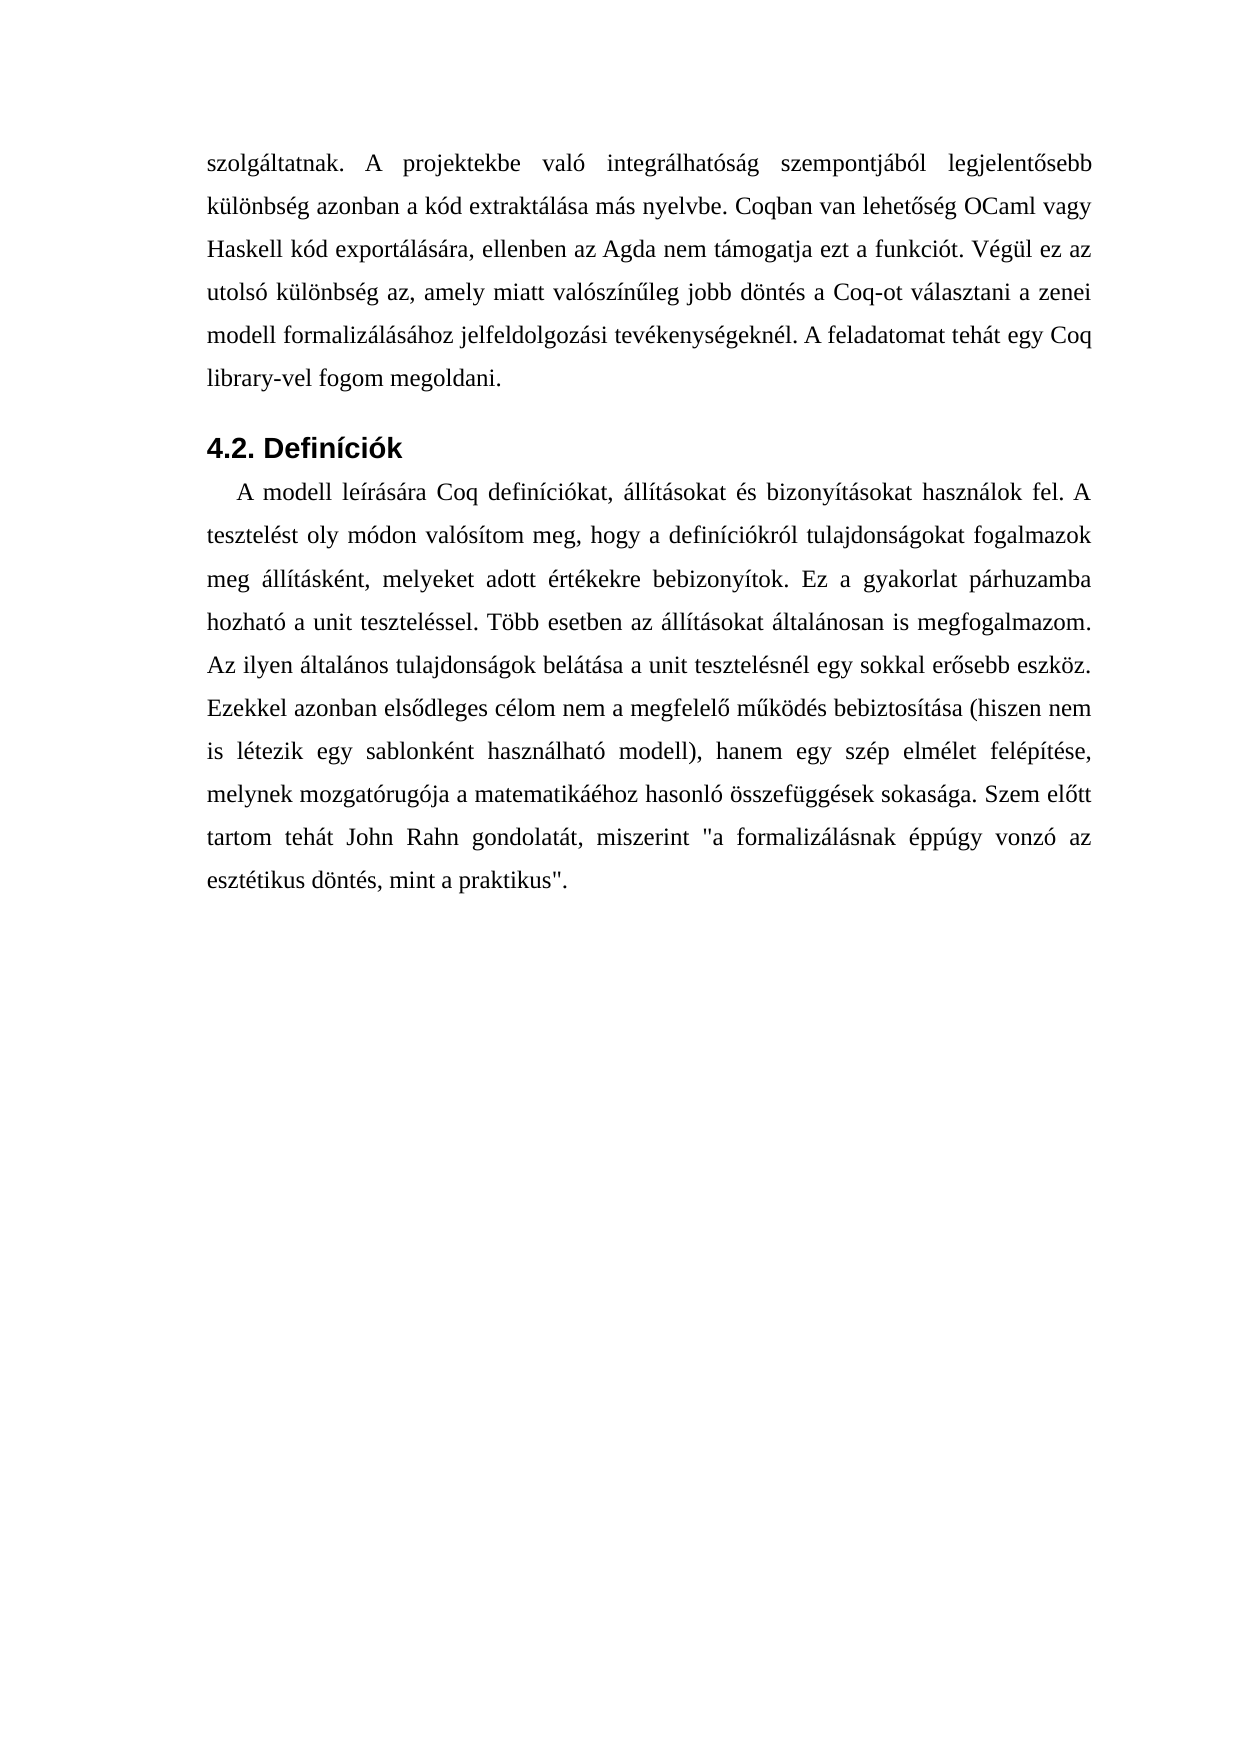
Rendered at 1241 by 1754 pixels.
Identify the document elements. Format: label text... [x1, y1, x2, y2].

text szolgáltatnak. A projektekbe való integrálhatóság szempontjából legjelentősebb különbség azonban a kód extraktálása más nyelvbe. Coqban van lehetőség OCaml vagy Haskell kód exportálására, ellenben az Agda nem támogatja ezt a funkciót. Végül ez az utolsó különbség az, amely miatt valószínűleg jobb döntés a Coq-ot választani a zenei modell formalizálásához jelfeldolgozási tevékenységeknél. A feladatomat tehát egy Coq library-vel fogom megoldani. [207, 148, 1093, 392]
subtitle 4.2. Definíciók [207, 431, 1093, 465]
text A modell leírására Coq definíciókat, állításokat és bizonyításokat használok fel. A tesztelést oly módon valósítom meg, hogy a definíciókról tulajdonságokat fogalmazok meg állításként, melyeket adott értékekre bebizonyítok. Ez a gyakorlat párhuzamba hozható a unit teszteléssel. Több esetben az állításokat általánosan is megfogalmazom. Az ilyen általános tulajdonságok belátása a unit tesztelésnél egy sokkal erősebb eszköz. Ezekkel azonban elsődleges célom nem a megfelelő működés bebiztosítása (hiszen nem is létezik egy sablonként használható modell), hanem egy szép elmélet felépítése, melynek mozgatórugója a matematikáéhoz hasonló összefüggések sokasága. Szem előtt tartom tehát John Rahn gondolatát, miszerint "a formalizálásnak éppúgy vonzó az esztétikus döntés, mint a praktikus". [207, 477, 1093, 894]
